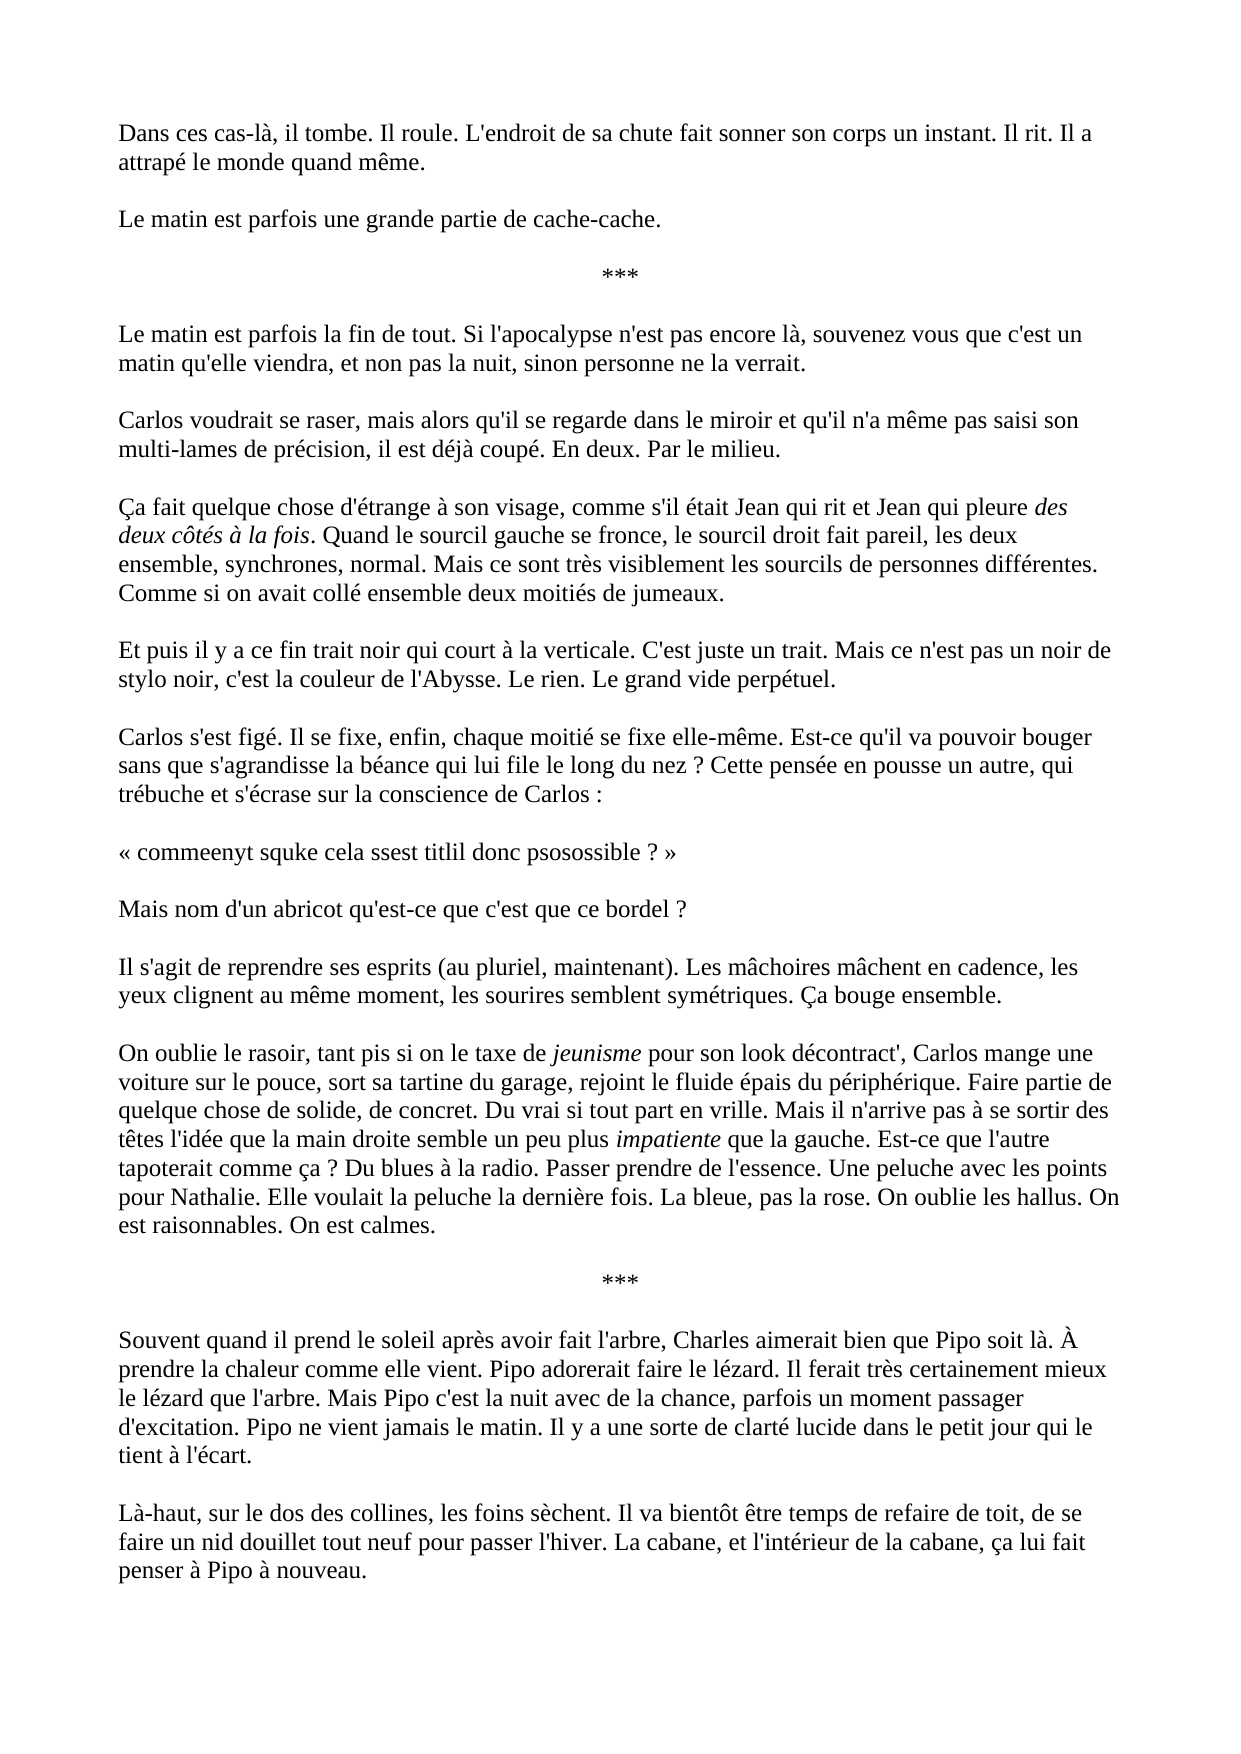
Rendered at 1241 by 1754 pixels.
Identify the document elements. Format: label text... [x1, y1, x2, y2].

text Dans ces cas-là, il tombe. Il roule. L'endroit de sa chute fait sonner son corps un instant. Il rit. Il a attrapé le monde quand même. [118, 118, 1122, 176]
text Souvent quand il prend le soleil après avoir fait l'arbre, Charles aimerait bien que Pipo soit là. À prendre la chaleur comme elle vient. Pipo adorerait faire le lézard. Il ferait très certainement mieux le lézard que l'arbre. Mais Pipo c'est la nuit avec de la chance, parfois un moment passager d'excitation. Pipo ne vient jamais le matin. Il y a une sorte de clarté lucide dans le petit jour qui le tient à l'écart. [118, 1326, 1122, 1469]
text Le matin est parfois une grande partie de cache-cache. [118, 204, 1122, 233]
text Le matin est parfois la fin de tout. Si l'apocalypse n'est pas encore là, souvenez vous que c'est un matin qu'elle viendra, et non pas la nuit, sinon personne ne la verrait. [118, 319, 1122, 377]
text Ça fait quelque chose d'étrange à son visage, comme s'il était Jean qui rit et Jean qui pleure des deux côtés à la fois. Quand le sourcil gauche se fronce, le sourcil droit fait pareil, les deux ensemble, synchrones, normal. Mais ce sont très visiblement les sourcils de personnes différentes. Comme si on avait collé ensemble deux moitiés de jumeaux. [118, 492, 1122, 607]
text Il s'agit de reprendre ses esprits (au pluriel, maintenant). Les mâchoires mâchent en cadence, les yeux clignent au même moment, les sourires semblent symétriques. Ça bouge ensemble. [118, 952, 1122, 1009]
text Là-haut, sur le dos des collines, les foins sèchent. Il va bientôt être temps de refaire de toit, de se faire un nid douillet tout neuf pour passer l'hiver. La cabane, et l'intérieur de la cabane, ça lui fait penser à Pipo à nouveau. [118, 1498, 1122, 1584]
text Mais nom d'un abricot qu'est-ce que c'est que ce bordel ? [118, 894, 1122, 923]
text *** [118, 262, 1122, 291]
text On oublie le rasoir, tant pis si on le taxe de jeunisme pour son look décontract', Carlos mange une voiture sur le pouce, sort sa tartine du garage, rejoint le fluide épais du périphérique. Faire partie de quelque chose de solide, de concret. Du vrai si tout part en vrille. Mais il n'arrive pas à se sortir des têtes l'idée que la main droite semble un peu plus impatiente que la gauche. Est-ce que l'autre tapoterait comme ça ? Du blues à la radio. Passer prendre de l'essence. Une peluche avec les points pour Nathalie. Elle voulait la peluche la dernière fois. La bleue, pas la rose. On oublie les hallus. On est raisonnables. On est calmes. [118, 1038, 1122, 1239]
text Carlos voudrait se raser, mais alors qu'il se regarde dans le miroir et qu'il n'a même pas saisi son multi-lames de précision, il est déjà coupé. En deux. Par le milieu. [118, 406, 1122, 463]
text *** [118, 1268, 1122, 1297]
text Et puis il y a ce fin trait noir qui court à la verticale. C'est juste un trait. Mais ce n'est pas un noir de stylo noir, c'est la couleur de l'Abysse. Le rien. Le grand vide perpétuel. [118, 636, 1122, 693]
text « commeenyt squke cela ssest titlil donc psosossible ? » [118, 837, 1122, 866]
text Carlos s'est figé. Il se fixe, enfin, chaque moitié se fixe elle-même. Est-ce qu'il va pouvoir bouger sans que s'agrandisse la béance qui lui file le long du nez ? Cette pensée en pousse un autre, qui trébuche et s'écrase sur la conscience de Carlos : [118, 722, 1122, 808]
